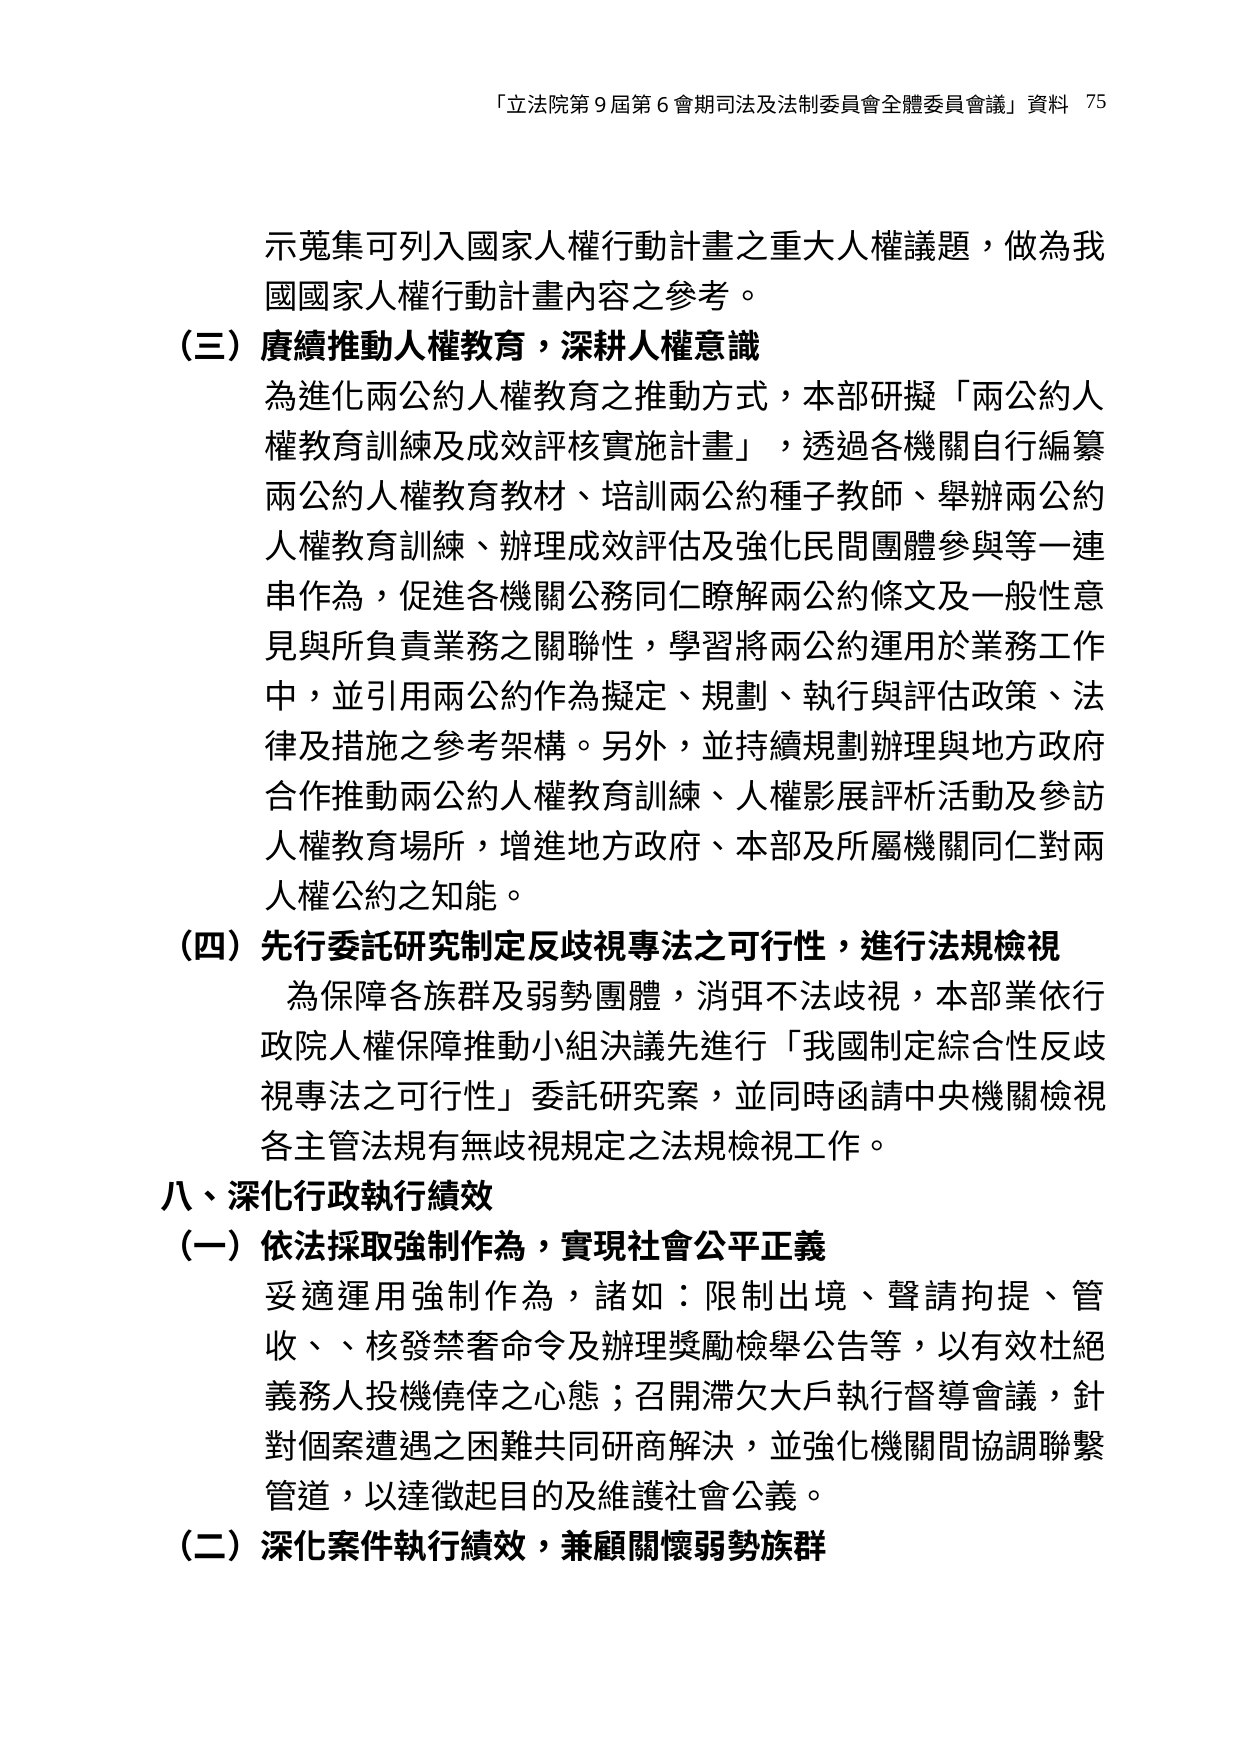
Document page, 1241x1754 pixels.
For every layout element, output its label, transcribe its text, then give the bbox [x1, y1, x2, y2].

text （二）深化案件執行績效，兼顧關懷弱勢族群 [160, 1519, 1106, 1569]
text （一）依法採取強制作為，實現社會公平正義 [160, 1219, 1106, 1269]
text 妥適運用強制作為，諸如：限制出境、聲請拘提、管收、、核發禁奢命令及辦理獎勵檢舉公告等，以有效杜絕義務人投機僥倖之心態；召開滯欠大戶執行督導會議，針對個案遭遇之困難共同研商解決，並強化機關間協調聯繫管道，以達徵起目的及維護社會公義。 [264, 1269, 1106, 1519]
text 八、深化行政執行績效 [160, 1169, 1106, 1219]
text 為保障各族群及弱勢團體，消弭不法歧視，本部業依行政院人權保障推動小組決議先進行「我國制定綜合性反歧視專法之可行性」委託研究案，並同時函請中央機關檢視各主管法規有無歧視規定之法規檢視工作。 [160, 969, 1106, 1169]
text （四）先行委託研究制定反歧視專法之可行性，進行法規檢視 [160, 919, 1106, 969]
text 為進化兩公約人權教育之推動方式，本部研擬「兩公約人權教育訓練及成效評核實施計畫」，透過各機關自行編纂兩公約人權教育教材、培訓兩公約種子教師、舉辦兩公約人權教育訓練、辦理成效評估及強化民間團體參與等一連串作為，促進各機關公務同仁瞭解兩公約條文及一般性意見與所負責業務之關聯性，學習將兩公約運用於業務工作中，並引用兩公約作為擬定、規劃、執行與評估政策、法律及措施之參考架構。另外，並持續規劃辦理與地方政府合作推動兩公約人權教育訓練、人權影展評析活動及參訪人權教育場所，增進地方政府、本部及所屬機關同仁對兩人權公約之知能。 [264, 369, 1106, 919]
text （三）賡續推動人權教育，深耕人權意識 [160, 319, 1106, 369]
text 示蒐集可列入國家人權行動計畫之重大人權議題，做為我國國家人權行動計畫內容之參考。 [264, 219, 1106, 319]
